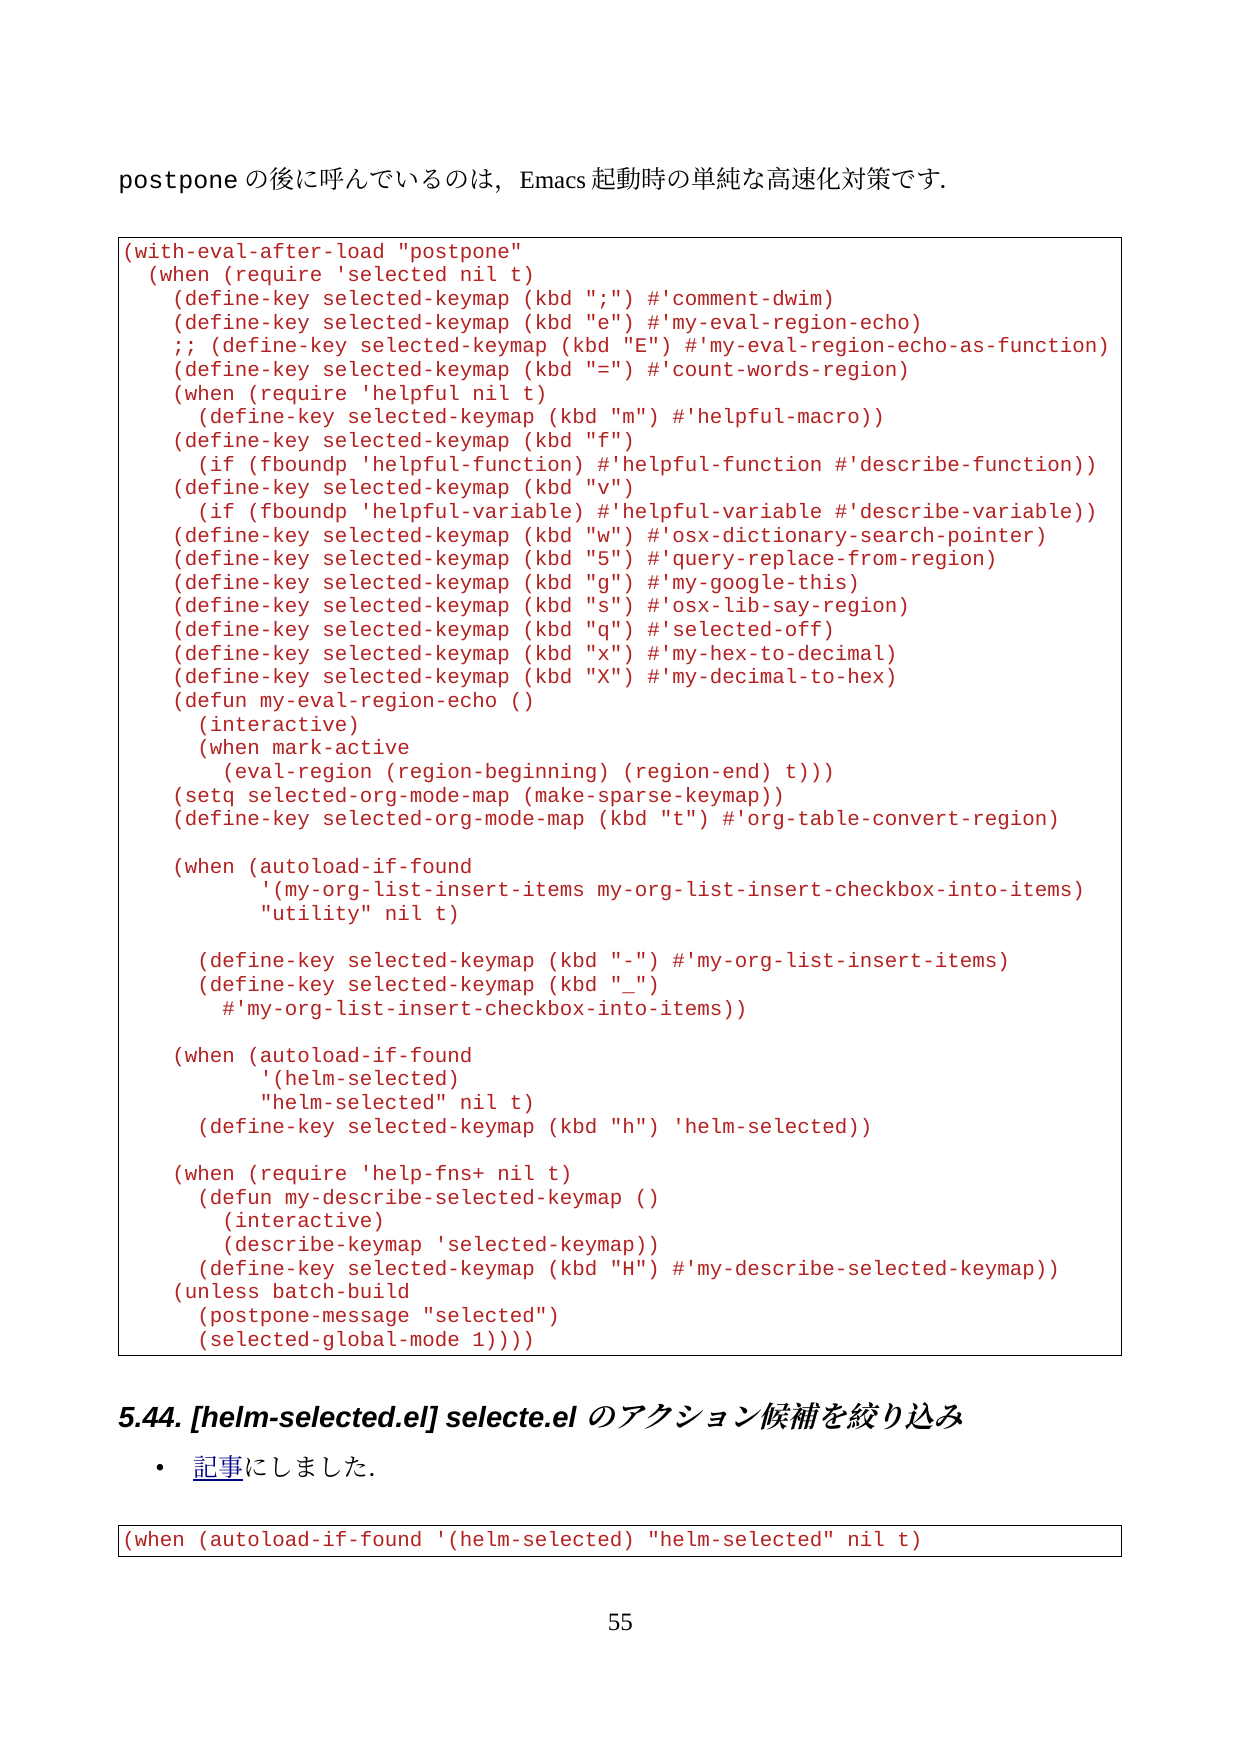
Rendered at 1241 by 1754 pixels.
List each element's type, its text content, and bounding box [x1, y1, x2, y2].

text (define-key selected-org-mode-map (kbd "t") #'org-table-convert-region) [119, 804, 1121, 828]
text (unless batch-build [119, 1277, 1121, 1301]
text (describe-keymap 'selected-keymap)) [119, 1230, 1121, 1254]
text (when (autoload-if-found '(helm-selected) "helm-selected" nil t) [119, 1526, 1121, 1556]
text (when (autoload-if-found [119, 1041, 1121, 1064]
text (selected-global-mode 1)))) [119, 1324, 1121, 1355]
text "helm-selected" nil t) [119, 1088, 1121, 1112]
text postpone の後に呼んでいるのは，Emacs起動時の単純な高速化対策です． [118, 159, 1122, 224]
text '(helm-selected) [119, 1064, 1121, 1088]
text (interactive) [119, 710, 1121, 733]
text (define-key selected-keymap (kbd "w") #'osx-dictionary-search-pointer) [119, 521, 1121, 544]
text ;; (define-key selected-keymap (kbd "E") #'my-eval-region-echo-as-function) [119, 331, 1121, 355]
text (when (require 'helpful nil t) [119, 379, 1121, 402]
text (if (fboundp 'helpful-variable) #'helpful-variable #'describe-variable)) [119, 497, 1121, 521]
text (when mark-active [119, 733, 1121, 757]
text (when (require 'help-fns+ nil t) [119, 1159, 1121, 1183]
text (define-key selected-keymap (kbd "5") #'query-replace-from-region) [119, 544, 1121, 568]
text (define-key selected-keymap (kbd "h") 'helm-selected)) [119, 1112, 1121, 1135]
text (setq selected-org-mode-map (make-sparse-keymap)) [119, 781, 1121, 804]
text (define-key selected-keymap (kbd "e") #'my-eval-region-echo) [119, 308, 1121, 331]
text (define-key selected-keymap (kbd "v") [119, 473, 1121, 497]
text (define-key selected-keymap (kbd "H") #'my-describe-selected-keymap)) [119, 1254, 1121, 1277]
text (postpone-message "selected") [119, 1301, 1121, 1324]
text (define-key selected-keymap (kbd "-") #'my-org-list-insert-items) [119, 946, 1121, 970]
text (define-key selected-keymap (kbd "_") [119, 970, 1121, 993]
text (define-key selected-keymap (kbd ";") #'comment-dwim) [119, 284, 1121, 308]
text (define-key selected-keymap (kbd "f") [119, 426, 1121, 450]
text (interactive) [119, 1206, 1121, 1230]
text #'my-org-list-insert-checkbox-into-items)) [119, 993, 1121, 1017]
text (with-eval-after-load "postpone" [119, 238, 1121, 261]
text (define-key selected-keymap (kbd "x") #'my-hex-to-decimal) [119, 639, 1121, 662]
text "utility" nil t) [119, 899, 1121, 923]
text (defun my-eval-region-echo () [119, 686, 1121, 710]
text (define-key selected-keymap (kbd "g") #'my-google-this) [119, 568, 1121, 592]
subtitle [helm-selected.el] selecte.el のアクション候補を絞り込み [118, 1393, 1122, 1435]
text (if (fboundp 'helpful-function) #'helpful-function #'describe-function)) [119, 450, 1121, 473]
text (when (autoload-if-found [119, 852, 1121, 875]
text (define-key selected-keymap (kbd "q") #'selected-off) [119, 615, 1121, 639]
text (when (require 'selected nil t) [119, 261, 1121, 284]
text '(my-org-list-insert-items my-org-list-insert-checkbox-into-items) [119, 875, 1121, 899]
text (define-key selected-keymap (kbd "s") #'osx-lib-say-region) [119, 592, 1121, 615]
list 記事にしました． [156, 1448, 1122, 1513]
text (define-key selected-keymap (kbd "=") #'count-words-region) [119, 355, 1121, 379]
text (define-key selected-keymap (kbd "X") #'my-decimal-to-hex) [119, 662, 1121, 686]
text (defun my-describe-selected-keymap () [119, 1183, 1121, 1206]
list [156, 118, 1122, 147]
text (define-key selected-keymap (kbd "m") #'helpful-macro)) [119, 402, 1121, 426]
text (eval-region (region-beginning) (region-end) t))) [119, 757, 1121, 781]
